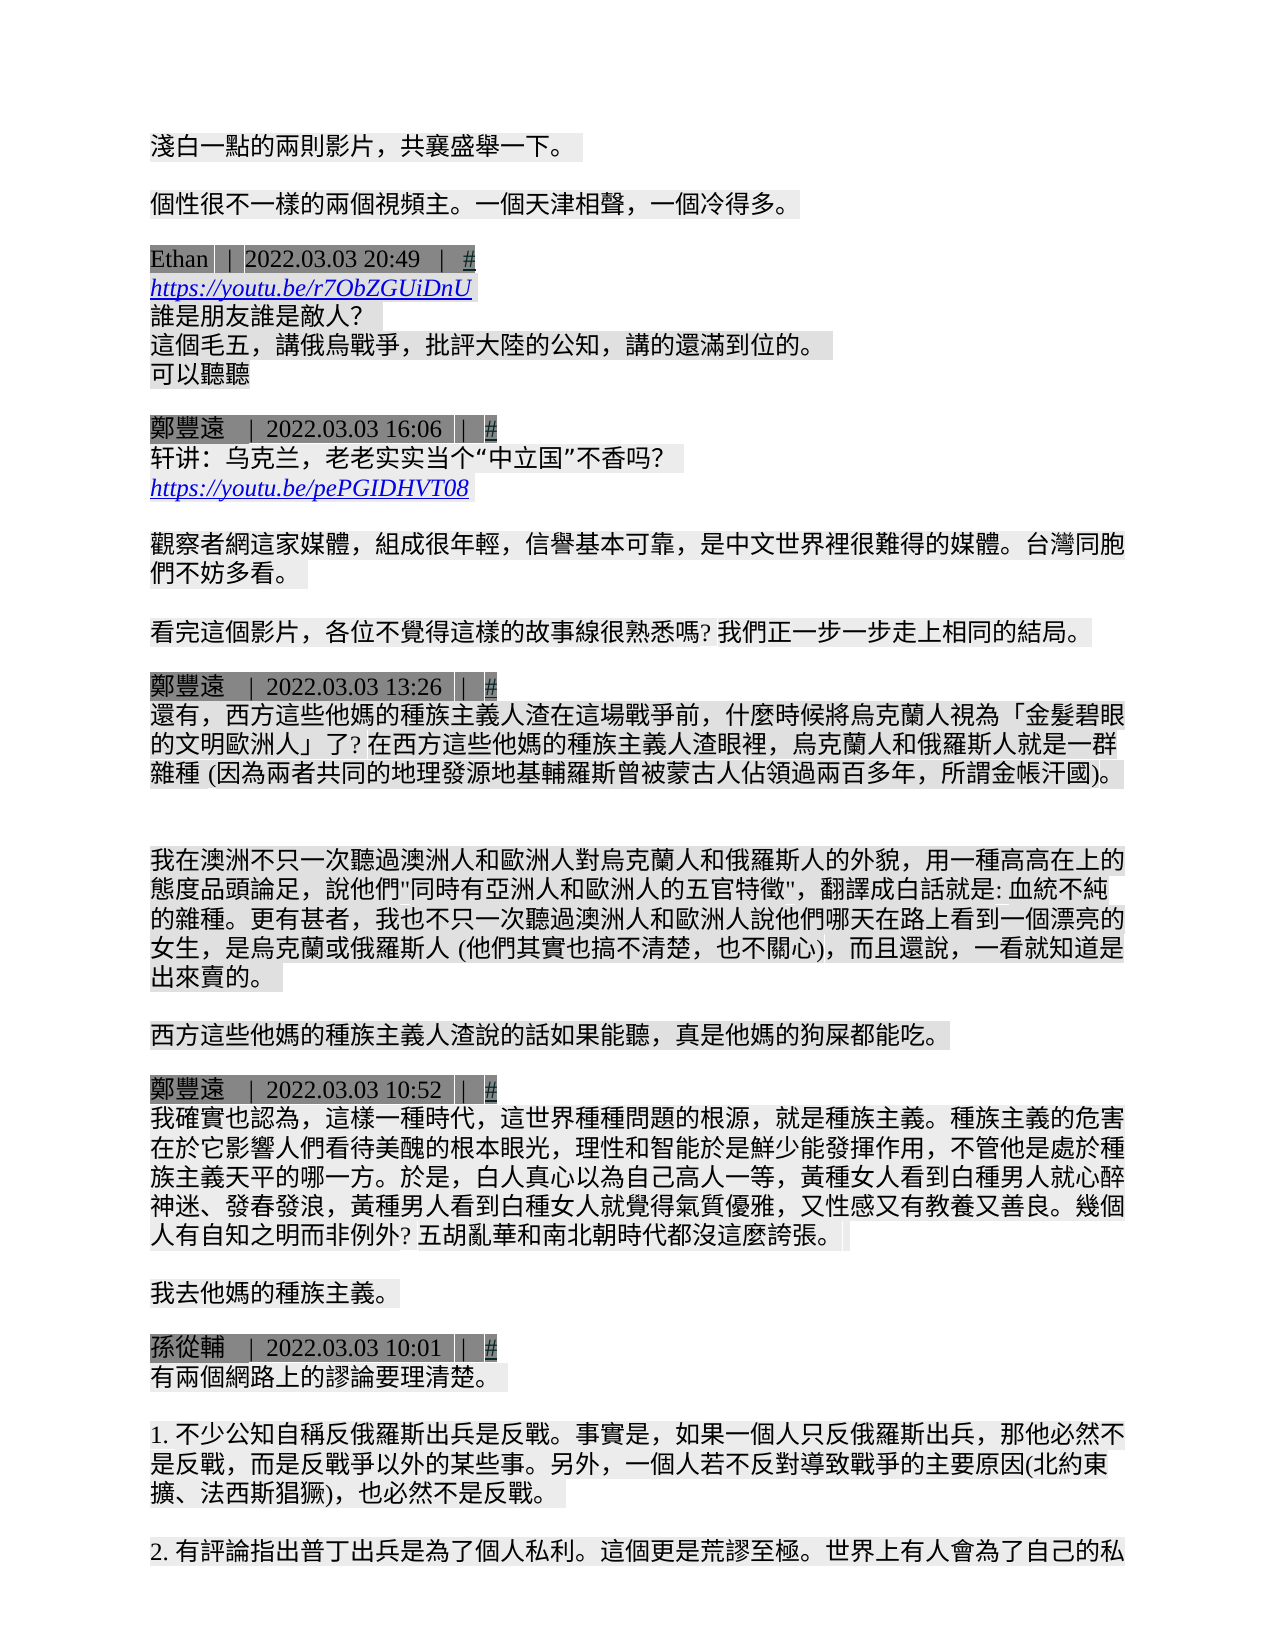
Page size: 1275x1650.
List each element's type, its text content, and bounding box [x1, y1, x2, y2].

text 淺白一點的兩則影片，共襄盛舉一下。 個性很不一樣的兩個視頻主。一個天津相聲，一個冷得多。 [150, 75, 1125, 219]
text Ethan | 2022.03.03 20:49 | # [150, 244, 1125, 273]
text 鄭豐遠 | 2022.03.03 16:06 | # [150, 414, 1125, 444]
text 鄭豐遠 | 2022.03.03 13:26 | # [150, 672, 1125, 701]
text https://youtu.be/r7ObZGUiDnU 誰是朋友誰是敵人？ 這個毛五，講俄烏戰爭，批評大陸的公知，講的還滿到位的。 可以聽聽 [150, 273, 1125, 389]
text 轩讲：乌克兰，老老实实当个“中立国”不香吗？ https://youtu.be/pePGIDHVT08 觀察者網這家媒體，組成很年輕，信譽基本可靠，是中文世界裡很難得的媒體。台灣同胞們不妨多看。 看完這個影片，各位不覺得這樣的故事線很熟悉嗎? 我們正一步一步走上相同的結局。 [150, 444, 1125, 647]
text 孫從輔 | 2022.03.03 10:01 | # [150, 1333, 1125, 1363]
text 有兩個網路上的謬論要理清楚。 1. 不少公知自稱反俄羅斯出兵是反戰。事實是，如果一個人只反俄羅斯出兵，那他必然不是反戰，而是反戰爭以外的某些事。另外，一個人若不反對導致戰爭的主要原因(北約東擴、法西斯猖獗)，也必然不是反戰。 2. 有評論指出普丁出兵是為了個人私利。這個更是荒謬至極。世界上有人會為了自己的私 [150, 1363, 1125, 1566]
text 鄭豐遠 | 2022.03.03 10:52 | # [150, 1075, 1125, 1104]
text 我確實也認為，這樣一種時代，這世界種種問題的根源，就是種族主義。種族主義的危害在於它影響人們看待美醜的根本眼光，理性和智能於是鮮少能發揮作用，不管他是處於種族主義天平的哪一方。於是，白人真心以為自己高人一等，黃種女人看到白種男人就心醉神迷、發春發浪，黃種男人看到白種女人就覺得氣質優雅，又性感又有教養又善良。幾個人有自知之明而非例外? 五胡亂華和南北朝時代都沒這麼誇張。 我去他媽的種族主義。 [150, 1104, 1125, 1308]
text 還有，西方這些他媽的種族主義人渣在這場戰爭前，什麼時候將烏克蘭人視為「金髮碧眼的文明歐洲人」了? 在西方這些他媽的種族主義人渣眼裡，烏克蘭人和俄羅斯人就是一群雜種 (因為兩者共同的地理發源地基輔羅斯曾被蒙古人佔領過兩百多年，所謂金帳汗國)。 我在澳洲不只一次聽過澳洲人和歐洲人對烏克蘭人和俄羅斯人的外貌，用一種高高在上的態度品頭論足，說他們"同時有亞洲人和歐洲人的五官特徵"，翻譯成白話就是: 血統不純的雜種。更有甚者，我也不只一次聽過澳洲人和歐洲人說他們哪天在路上看到一個漂亮的女生，是烏克蘭或俄羅斯人 (他們其實也搞不清楚，也不關心)，而且還說，一看就知道是出來賣的。 西方這些他媽的種族主義人渣說的話如果能聽，真是他媽的狗屎都能吃。 [150, 701, 1125, 1050]
